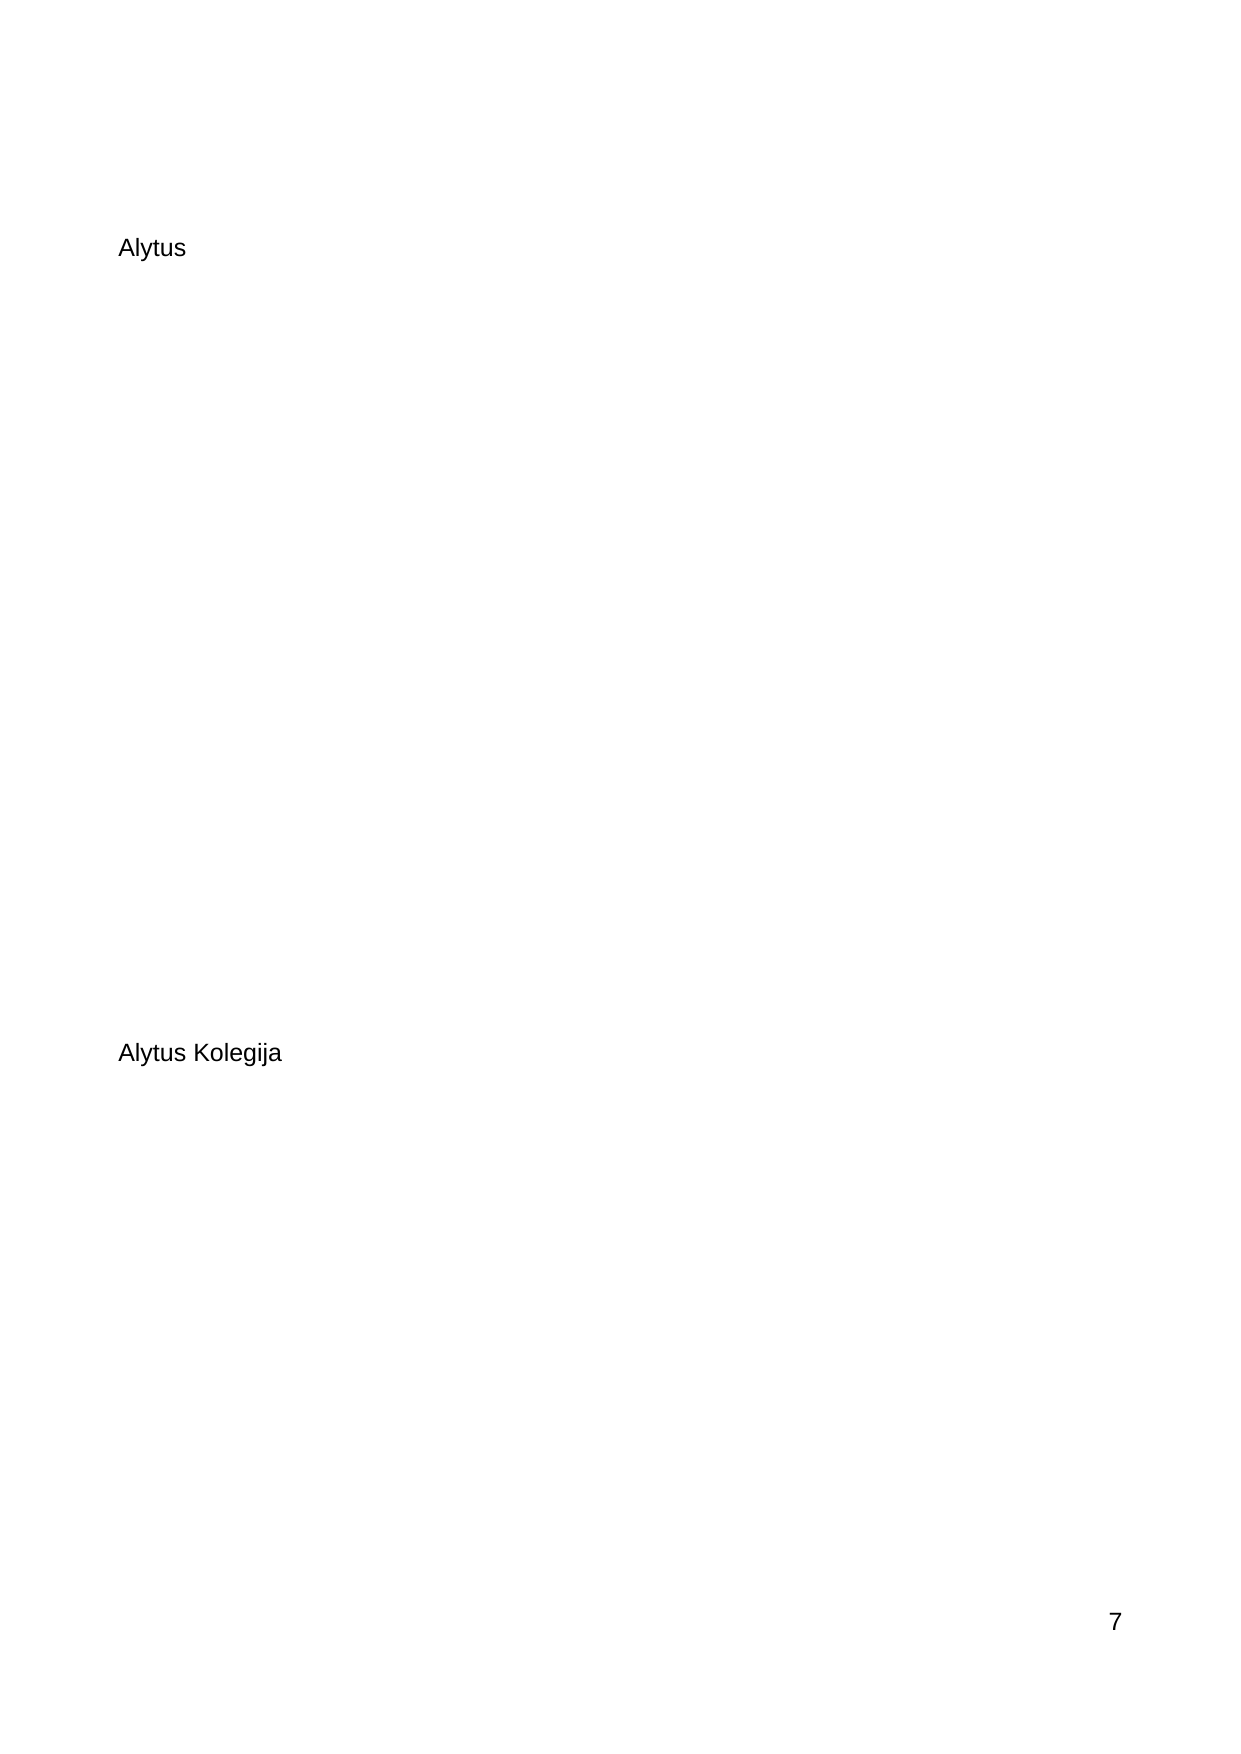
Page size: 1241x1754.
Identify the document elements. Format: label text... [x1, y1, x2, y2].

text Alytus [118, 233, 1122, 262]
text Alytus Kolegija [118, 1038, 1122, 1067]
